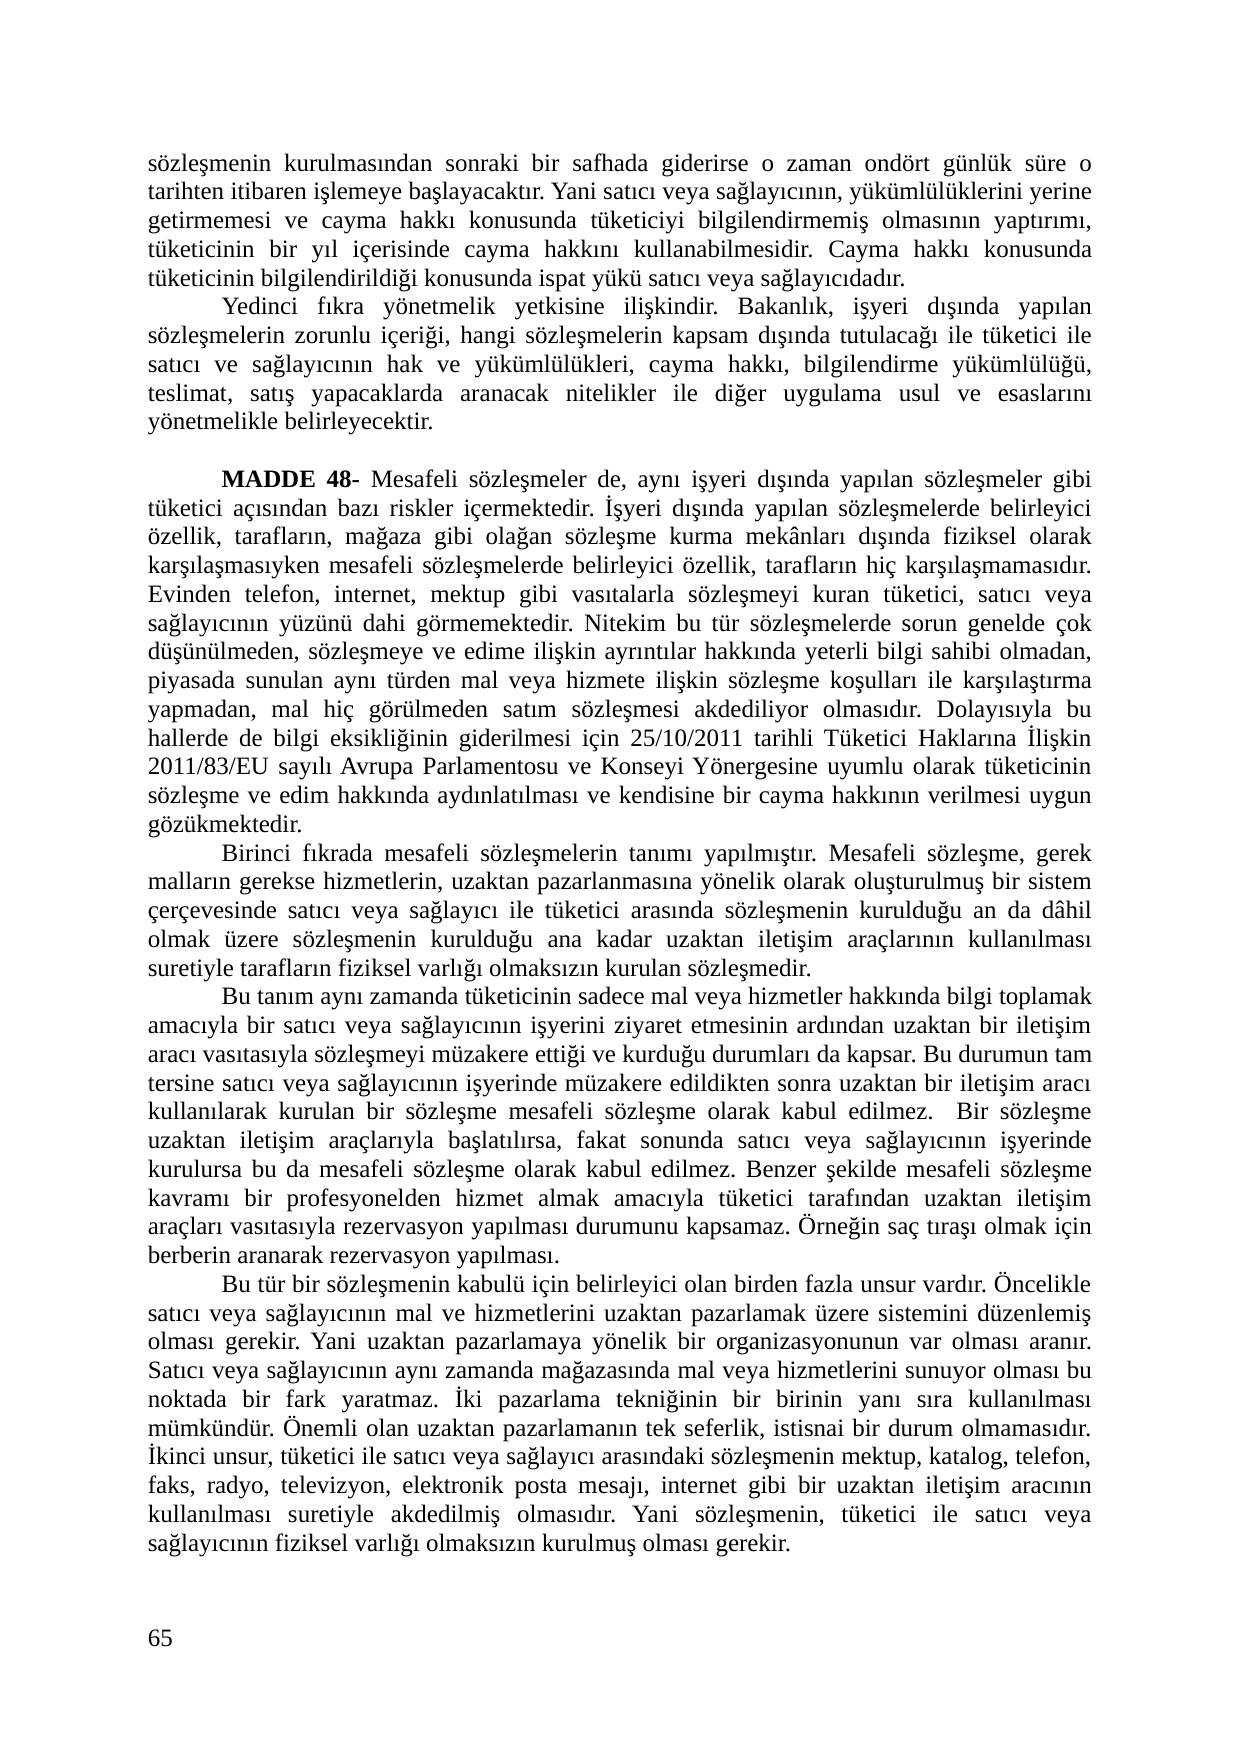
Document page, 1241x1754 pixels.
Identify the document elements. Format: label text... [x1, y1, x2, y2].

text Birinci fıkrada mesafeli sözleşmelerin tanımı yapılmıştır. Mesafeli sözleşme, gerek malların gerekse hizmetlerin, uzaktan pazarlanmasına yönelik olarak oluşturulmuş bir sistem çerçevesinde satıcı veya sağlayıcı ile tüketici arasında sözleşmenin kurulduğu an da dâhil olmak üzere sözleşmenin kurulduğu ana kadar uzaktan iletişim araçlarının kullanılması suretiyle tarafların fiziksel varlığı olmaksızın kurulan sözleşmedir. [148, 838, 1093, 981]
text Yedinci fıkra yönetmelik yetkisine ilişkindir. Bakanlık, işyeri dışında yapılan sözleşmelerin zorunlu içeriği, hangi sözleşmelerin kapsam dışında tutulacağı ile tüketici ile satıcı ve sağlayıcının hak ve yükümlülükleri, cayma hakkı, bilgilendirme yükümlülüğü, teslimat, satış yapacaklarda aranacak nitelikler ile diğer uygulama usul ve esaslarını yönetmelikle belirleyecektir. [148, 291, 1093, 435]
text MADDE 48- Mesafeli sözleşmeler de, aynı işyeri dışında yapılan sözleşmeler gibi tüketici açısından bazı riskler içermektedir. İşyeri dışında yapılan sözleşmelerde belirleyici özellik, tarafların, mağaza gibi olağan sözleşme kurma mekânları dışında fiziksel olarak karşılaşmasıyken mesafeli sözleşmelerde belirleyici özellik, tarafların hiç karşılaşmamasıdır. Evinden telefon, internet, mektup gibi vasıtalarla sözleşmeyi kuran tüketici, satıcı veya sağlayıcının yüzünü dahi görmemektedir. Nitekim bu tür sözleşmelerde sorun genelde çok düşünülmeden, sözleşmeye ve edime ilişkin ayrıntılar hakkında yeterli bilgi sahibi olmadan, piyasada sunulan aynı türden mal veya hizmete ilişkin sözleşme koşulları ile karşılaştırma yapmadan, mal hiç görülmeden satım sözleşmesi akdediliyor olmasıdır. Dolayısıyla bu hallerde de bilgi eksikliğinin giderilmesi için 25/10/2011 tarihli Tüketici Haklarına İlişkin 2011/83/EU sayılı Avrupa Parlamentosu ve Konseyi Yönergesine uyumlu olarak tüketicinin sözleşme ve edim hakkında aydınlatılması ve kendisine bir cayma hakkının verilmesi uygun gözükmektedir. [148, 464, 1093, 838]
text Bu tanım aynı zamanda tüketicinin sadece mal veya hizmetler hakkında bilgi toplamak amacıyla bir satıcı veya sağlayıcının işyerini ziyaret etmesinin ardından uzaktan bir iletişim aracı vasıtasıyla sözleşmeyi müzakere ettiği ve kurduğu durumları da kapsar. Bu durumun tam tersine satıcı veya sağlayıcının işyerinde müzakere edildikten sonra uzaktan bir iletişim aracı kullanılarak kurulan bir sözleşme mesafeli sözleşme olarak kabul edilmez. Bir sözleşme uzaktan iletişim araçlarıyla başlatılırsa, fakat sonunda satıcı veya sağlayıcının işyerinde kurulursa bu da mesafeli sözleşme olarak kabul edilmez. Benzer şekilde mesafeli sözleşme kavramı bir profesyonelden hizmet almak amacıyla tüketici tarafından uzaktan iletişim araçları vasıtasıyla rezervasyon yapılması durumunu kapsamaz. Örneğin saç tıraşı olmak için berberin aranarak rezervasyon yapılması. [148, 981, 1093, 1269]
text Bu tür bir sözleşmenin kabulü için belirleyici olan birden fazla unsur vardır. Öncelikle satıcı veya sağlayıcının mal ve hizmetlerini uzaktan pazarlamak üzere sistemini düzenlemiş olması gerekir. Yani uzaktan pazarlamaya yönelik bir organizasyonunun var olması aranır. Satıcı veya sağlayıcının aynı zamanda mağazasında mal veya hizmetlerini sunuyor olması bu noktada bir fark yaratmaz. İki pazarlama tekniğinin bir birinin yanı sıra kullanılması mümkündür. Önemli olan uzaktan pazarlamanın tek seferlik, istisnai bir durum olmamasıdır. İkinci unsur, tüketici ile satıcı veya sağlayıcı arasındaki sözleşmenin mektup, katalog, telefon, faks, radyo, televizyon, elektronik posta mesajı, internet gibi bir uzaktan iletişim aracının kullanılması suretiyle akdedilmiş olmasıdır. Yani sözleşmenin, tüketici ile satıcı veya sağlayıcının fiziksel varlığı olmaksızın kurulmuş olması gerekir. [148, 1269, 1093, 1556]
text sözleşmenin kurulmasından sonraki bir safhada giderirse o zaman ondört günlük süre o tarihten itibaren işlemeye başlayacaktır. Yani satıcı veya sağlayıcının, yükümlülüklerini yerine getirmemesi ve cayma hakkı konusunda tüketiciyi bilgilendirmemiş olmasının yaptırımı, tüketicinin bir yıl içerisinde cayma hakkını kullanabilmesidir. Cayma hakkı konusunda tüketicinin bilgilendirildiği konusunda ispat yükü satıcı veya sağlayıcıdadır. [148, 148, 1093, 291]
